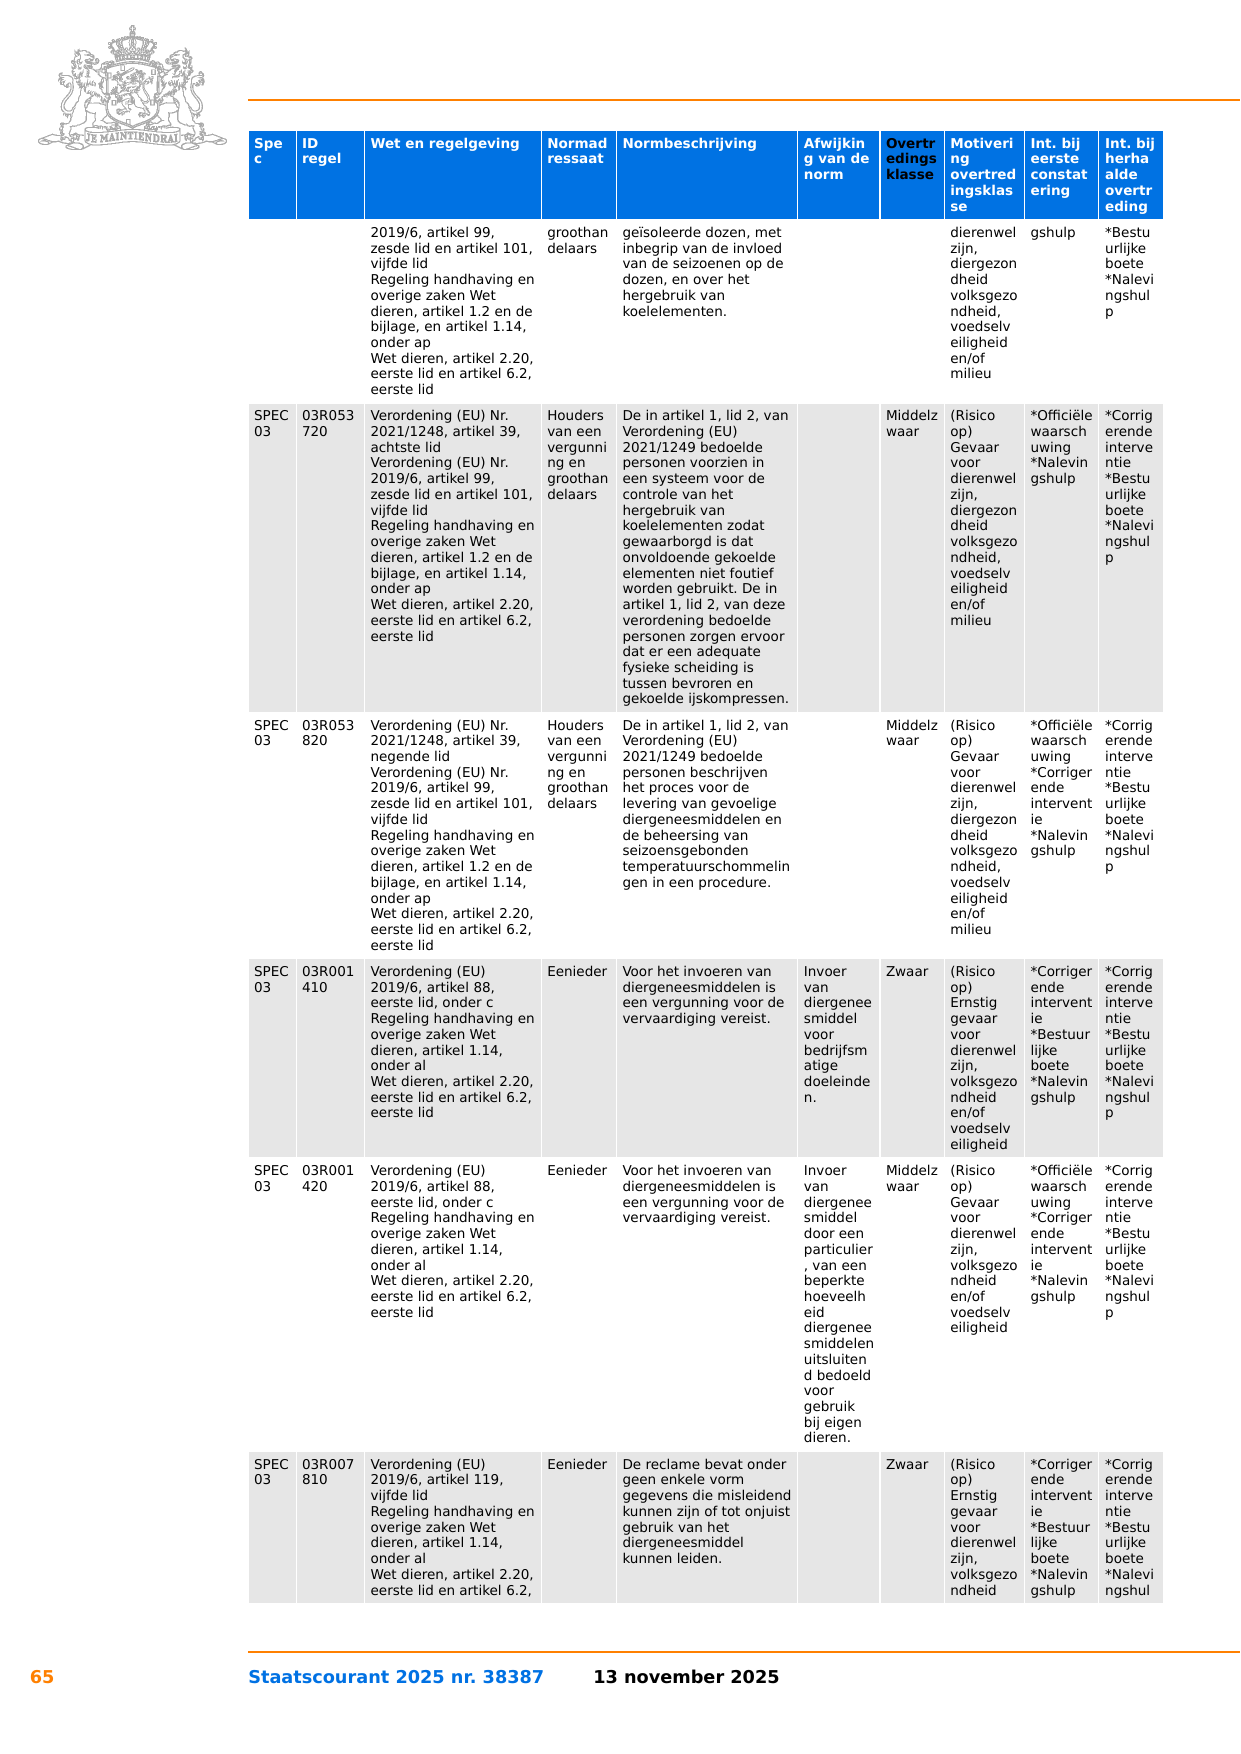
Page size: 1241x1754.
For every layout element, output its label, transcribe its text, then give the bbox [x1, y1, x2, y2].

table_cell [297, 220, 364, 402]
table_header Spec [249, 131, 296, 219]
table_cell De reclame bevat onder geen enkele vorm gegevens die misleidend kunnen zijn of tot onjuist gebruik van het diergeneesmiddel kunnen leiden. [617, 1452, 797, 1603]
table_cell groothandelaars [542, 220, 616, 402]
table_cell *Corrigerende interventie *Bestuurlijke boete *Nalevingshulp [1025, 1452, 1098, 1603]
table_cell *Corrigerende interventie *Bestuurlijke boete *Nalevingshulp [1099, 959, 1163, 1157]
table_cell (Risico op) Gevaar voor dierenwelzijn, diergezondheid volksgezondheid, voedselveiligheid en/of milieu [945, 713, 1024, 958]
table_cell Houders van een vergunning en groothandelaars [542, 404, 616, 712]
table_header Int. bij eerste constatering [1025, 131, 1098, 219]
table_cell [798, 713, 879, 958]
table_cell Invoer van diergeneesmiddel door een particulier, van een beperkte hoeveelheid diergeneesmiddelen uitsluitend bedoeld voor gebruik bij eigen dieren. [798, 1158, 879, 1451]
table_cell Invoer van diergeneesmiddel voor bedrijfsmatige doeleinden. [798, 959, 879, 1157]
table_cell Zwaar [881, 959, 944, 1157]
table_cell *Corrigerende interventie *Bestuurlijke boete *Nalevingshulp [1099, 404, 1163, 712]
table_cell 2019/6, artikel 99, zesde lid en artikel 101, vijfde lid Regeling handhaving en overige zaken Wet dieren, artikel 1.2 en de bijlage, en artikel 1.14, onder ap Wet dieren, artikel 2.20, eerste lid en artikel 6.2, eerste lid [365, 220, 541, 402]
table_cell 03R053720 [297, 404, 364, 712]
table_cell SPEC03 [249, 713, 296, 958]
table_cell [798, 220, 879, 402]
table_cell *Officiële waarschuwing *Nalevingshulp [1025, 404, 1098, 712]
table_cell Middelzwaar [881, 404, 944, 712]
table_cell 03R053820 [297, 713, 364, 958]
table_cell [881, 220, 944, 402]
table_cell SPEC03 [249, 404, 296, 712]
table_cell Eenieder [542, 1452, 616, 1603]
table_cell 03R001420 [297, 1158, 364, 1451]
table_cell Verordening (EU) Nr. 2021/1248, artikel 39, negende lid Verordening (EU) Nr. 2019/6, artikel 99, zesde lid en artikel 101, vijfde lid Regeling handhaving en overige zaken Wet dieren, artikel 1.2 en de bijlage, en artikel 1.14, onder ap Wet dieren, artikel 2.20, eerste lid en artikel 6.2, eerste lid [365, 713, 541, 958]
picture [38, 25, 227, 150]
table_cell De in artikel 1, lid 2, van Verordening (EU) 2021/1249 bedoelde personen beschrijven het proces voor de levering van gevoelige diergeneesmiddelen en de beheersing van seizoensgebonden temperatuurschommelingen in een procedure. [617, 713, 797, 958]
table_header Afwijking van de norm [798, 131, 879, 219]
table_cell *Corrigerende interventie *Bestuurlijke boete *Nalevingshulp [1099, 713, 1163, 958]
table_cell Eenieder [542, 1158, 616, 1451]
table_cell Verordening (EU) 2019/6, artikel 88, eerste lid, onder c Regeling handhaving en overige zaken Wet dieren, artikel 1.14, onder al Wet dieren, artikel 2.20, eerste lid en artikel 6.2, eerste lid [365, 1158, 541, 1451]
table_cell *Bestuurlijke boete *Nalevingshulp [1099, 220, 1163, 402]
table_cell Houders van een vergunning en groothandelaars [542, 713, 616, 958]
table_cell *Officiële waarschuwing *Corrigerende interventie *Nalevingshulp [1025, 713, 1098, 958]
table_cell SPEC03 [249, 959, 296, 1157]
table_cell Middelzwaar [881, 1158, 944, 1451]
table_cell Verordening (EU) Nr. 2021/1248, artikel 39, achtste lid Verordening (EU) Nr. 2019/6, artikel 99, zesde lid en artikel 101, vijfde lid Regeling handhaving en overige zaken Wet dieren, artikel 1.2 en de bijlage, en artikel 1.14, onder ap Wet dieren, artikel 2.20, eerste lid en artikel 6.2, eerste lid [365, 404, 541, 712]
table_cell Verordening (EU) 2019/6, artikel 88, eerste lid, onder c Regeling handhaving en overige zaken Wet dieren, artikel 1.14, onder al Wet dieren, artikel 2.20, eerste lid en artikel 6.2, eerste lid [365, 959, 541, 1157]
table_cell 03R007810 [297, 1452, 364, 1603]
table_cell *Corrigerende interventie *Bestuurlijke boete *Nalevingshulp [1025, 959, 1098, 1157]
table_cell (Risico op) Ernstig gevaar voor dierenwelzijn, volksgezondheid [945, 1452, 1024, 1603]
table_cell Eenieder [542, 959, 616, 1157]
table_header Int. bij herhaalde overtreding [1099, 131, 1163, 219]
table_cell [798, 404, 879, 712]
table_cell geïsoleerde dozen, met inbegrip van de invloed van de seizoenen op de dozen, en over het hergebruik van koelelementen. [617, 220, 797, 402]
table_header Normbeschrijving [617, 131, 797, 219]
table_cell [798, 1452, 879, 1603]
table_cell SPEC03 [249, 1158, 296, 1451]
table_cell Voor het invoeren van diergeneesmiddelen is een vergunning voor de vervaardiging vereist. [617, 959, 797, 1157]
table_cell Zwaar [881, 1452, 944, 1603]
table_header Overtredingsklasse [881, 131, 944, 219]
table_cell (Risico op) Ernstig gevaar voor dierenwelzijn, volksgezondheid en/of voedselveiligheid [945, 959, 1024, 1157]
table_cell gshulp [1025, 220, 1098, 402]
table_header ID regel [297, 131, 364, 219]
table_header Normadressaat [542, 131, 616, 219]
table_cell Voor het invoeren van diergeneesmiddelen is een vergunning voor de vervaardiging vereist. [617, 1158, 797, 1451]
table_cell 03R001410 [297, 959, 364, 1157]
table_cell Middelzwaar [881, 713, 944, 958]
table_header Motivering overtredingsklasse [945, 131, 1024, 219]
table_cell *Corrigerende interventie *Bestuurlijke boete *Nalevingshul [1099, 1452, 1163, 1603]
table_cell Verordening (EU) 2019/6, artikel 119, vijfde lid Regeling handhaving en overige zaken Wet dieren, artikel 1.14, onder al Wet dieren, artikel 2.20, eerste lid en artikel 6.2, [365, 1452, 541, 1603]
table_cell dierenwelzijn, diergezondheid volksgezondheid, voedselveiligheid en/of milieu [945, 220, 1024, 402]
table_cell [249, 220, 296, 402]
table_cell *Officiële waarschuwing *Corrigerende interventie *Nalevingshulp [1025, 1158, 1098, 1451]
table_cell (Risico op) Gevaar voor dierenwelzijn, diergezondheid volksgezondheid, voedselveiligheid en/of milieu [945, 404, 1024, 712]
table_cell De in artikel 1, lid 2, van Verordening (EU) 2021/1249 bedoelde personen voorzien in een systeem voor de controle van het hergebruik van koelelementen zodat gewaarborgd is dat onvoldoende gekoelde elementen niet foutief worden gebruikt. De in artikel 1, lid 2, van deze verordening bedoelde personen zorgen ervoor dat er een adequate fysieke scheiding is tussen bevroren en gekoelde ijskompressen. [617, 404, 797, 712]
table_cell (Risico op) Gevaar voor dierenwelzijn, volksgezondheid en/of voedselveiligheid [945, 1158, 1024, 1451]
table_cell SPEC03 [249, 1452, 296, 1603]
table_cell *Corrigerende interventie *Bestuurlijke boete *Nalevingshulp [1099, 1158, 1163, 1451]
table_header Wet en regelgeving [365, 131, 541, 219]
